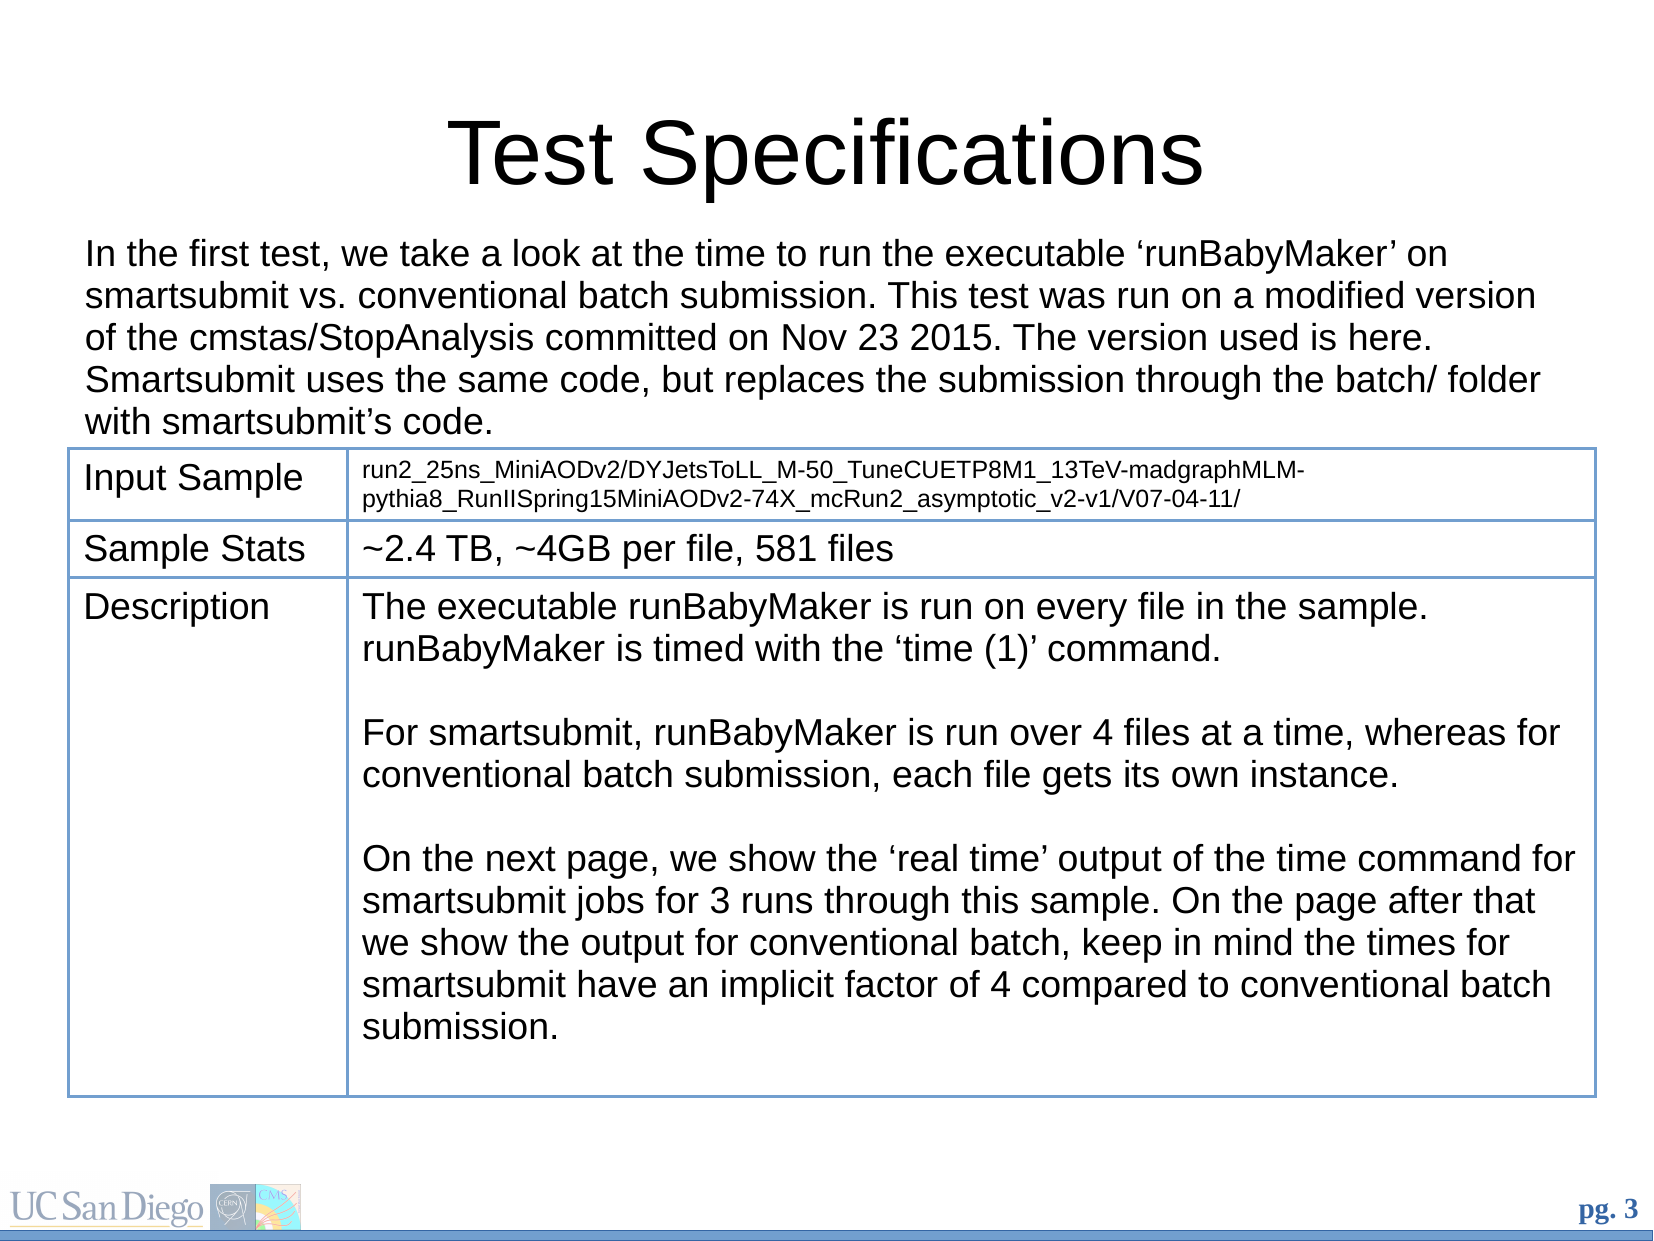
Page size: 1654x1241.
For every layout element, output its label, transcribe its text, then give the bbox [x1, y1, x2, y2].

table_header Input Sample [70, 450, 346, 519]
title Test Specifications [82, 49, 1571, 225]
table_cell Sample Stats [70, 522, 346, 576]
table_cell Description [70, 579, 346, 1095]
text_box In the first test, we take a look at the time to run the executable ‘runBabyMaker’ on smartsubmit vs. conventional batch submission. This test was run on a modified version of the cmstas/StopAnalysis committed on Nov 23 2015. The version used is here. Smartsubmit uses the same code, but replaces the submission through the batch/ folder with smartsubmit’s code. [70, 225, 1571, 447]
table_header run2_25ns_MiniAODv2/DYJetsToLL_M-50_TuneCUETP8M1_13TeV-madgraphMLM-pythia8_RunIISpring15MiniAODv2-74X_mcRun2_asymptotic_v2-v1/V07-04-11/ [349, 450, 1594, 519]
table_cell The executable runBabyMaker is run on every file in the sample. runBabyMaker is timed with the ‘time (1)’ command. For smartsubmit, runBabyMaker is run over 4 files at a time, whereas for conventional batch submission, each file gets its own instance. On the next page, we show the ‘real time’ output of the time command for smartsubmit jobs for 3 runs through this sample. On the page after that we show the output for conventional batch, keep in mind the times for smartsubmit have an implicit factor of 4 compared to conventional batch submission. [349, 579, 1594, 1095]
table_cell ~2.4 TB, ~4GB per file, 581 files [349, 522, 1594, 576]
